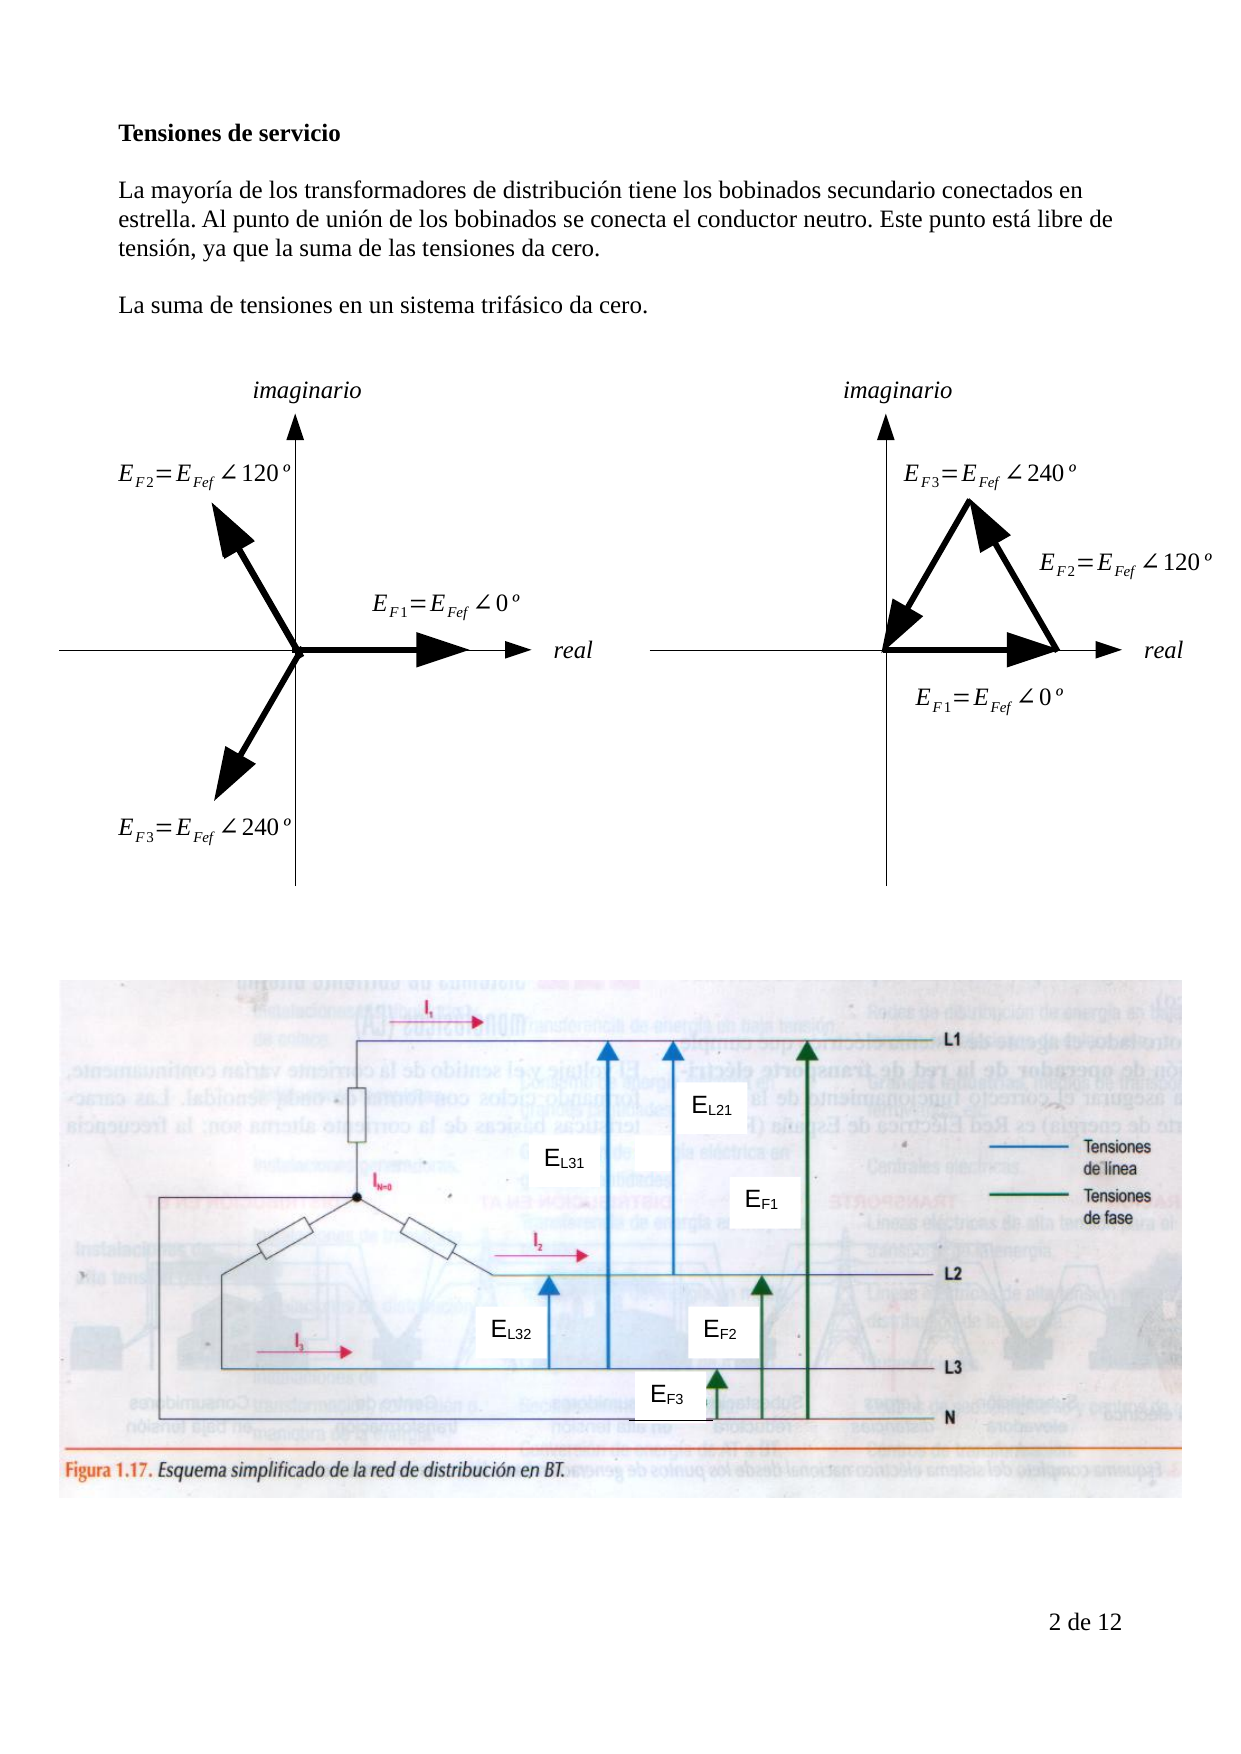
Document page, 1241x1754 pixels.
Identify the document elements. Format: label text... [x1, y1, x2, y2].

text La suma de tensiones en un sistema trifásico da cero. [118, 291, 1122, 319]
text Tensiones de servicio [118, 118, 1122, 147]
text La mayoría de los transformadores de distribución tiene los bobinados secundario conectados en estrella. Al punto de unión de los bobinados se conecta el conductor neutro. Este punto está libre de tensión, ya que la suma de las tensiones da cero. [118, 176, 1122, 262]
picture [59, 980, 1182, 1498]
